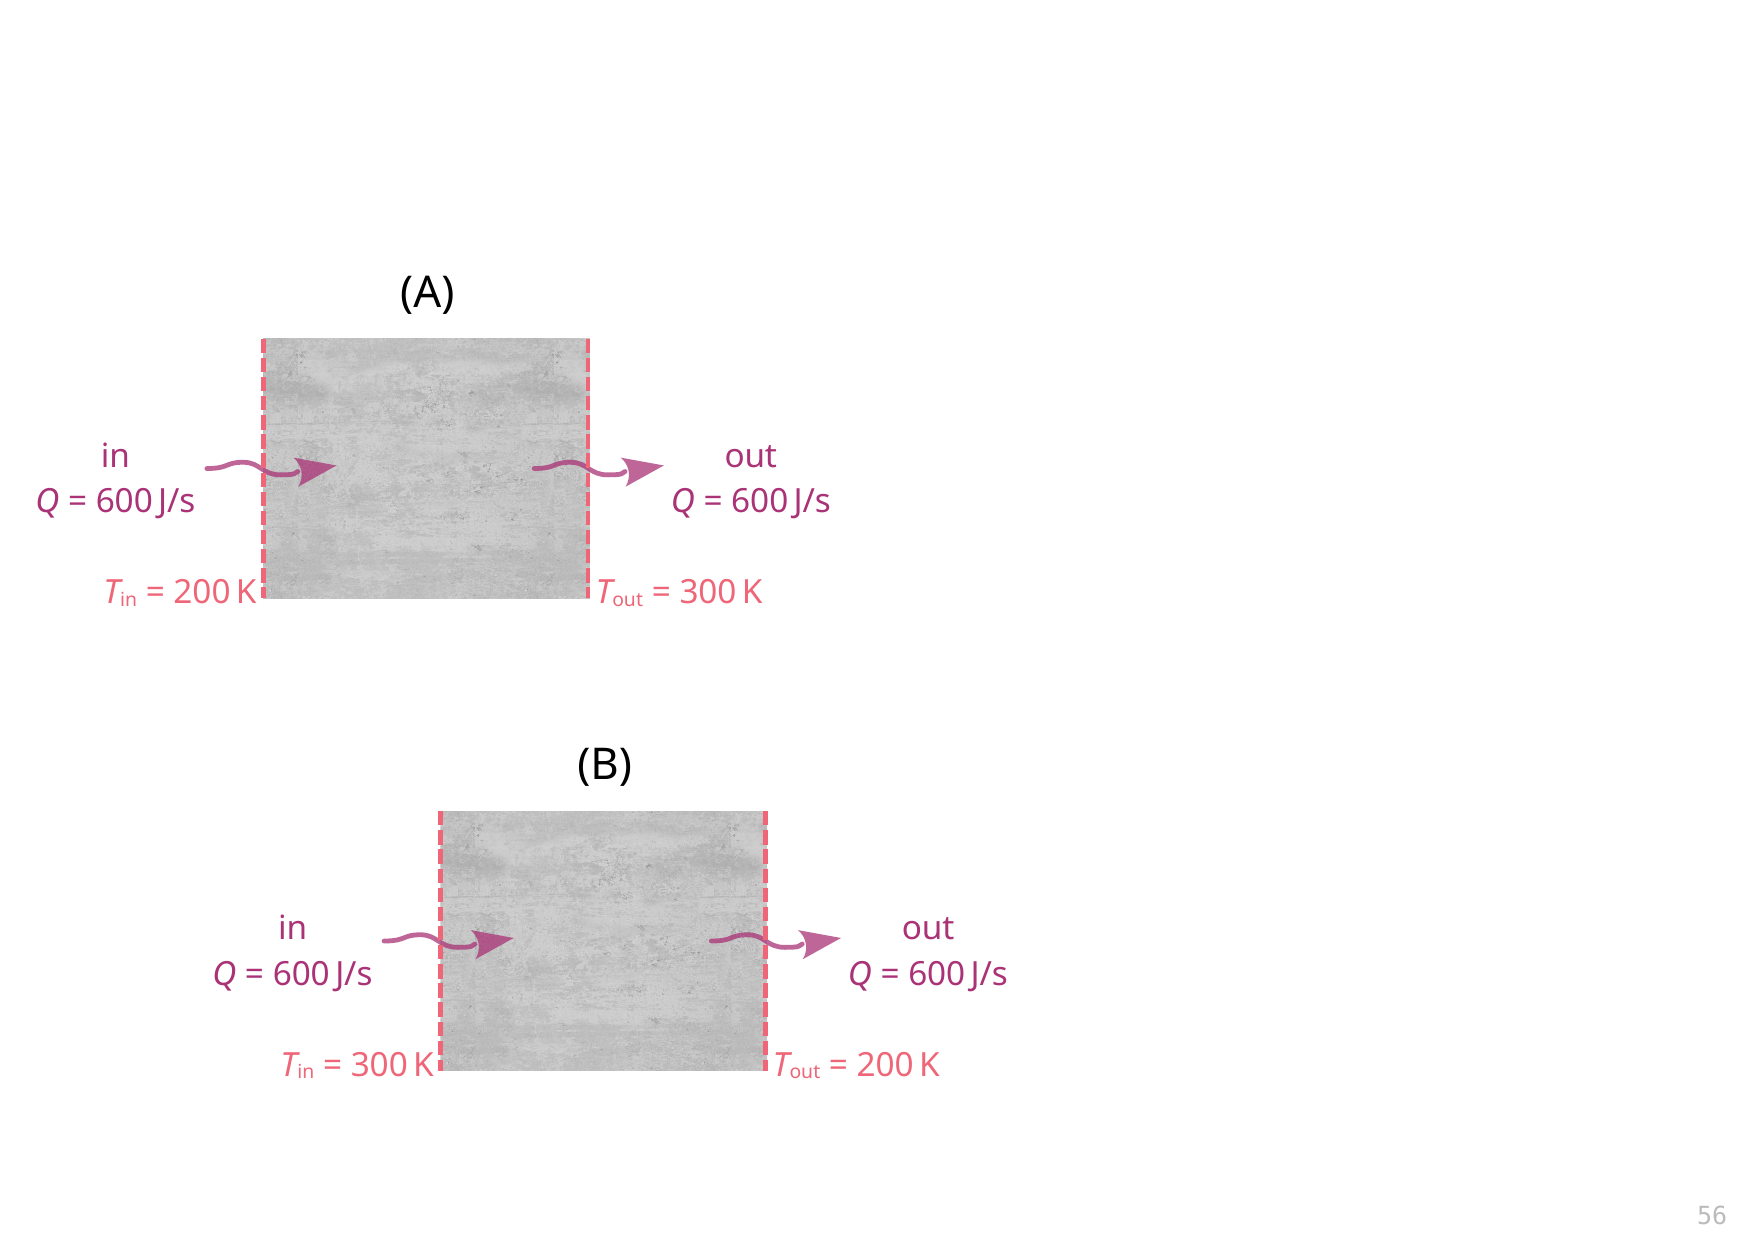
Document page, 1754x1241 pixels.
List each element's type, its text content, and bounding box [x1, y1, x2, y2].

text_box out Q = 600 J/s [833, 897, 1026, 986]
text_box (A) [381, 252, 474, 324]
text_box Tin = 200 K [88, 560, 272, 613]
text_box out Q = 600 J/s [655, 424, 848, 513]
text_box Tout = 200 K [759, 1033, 954, 1085]
text_box in Q = 600 J/s [20, 424, 213, 513]
text_box [263, 338, 590, 599]
text_box Tin = 300 K [266, 1033, 449, 1085]
text_box Tout = 300 K [582, 560, 776, 613]
text_box in Q = 600 J/s [197, 897, 390, 986]
text_box [440, 811, 768, 1071]
text_box (B) [561, 725, 649, 797]
